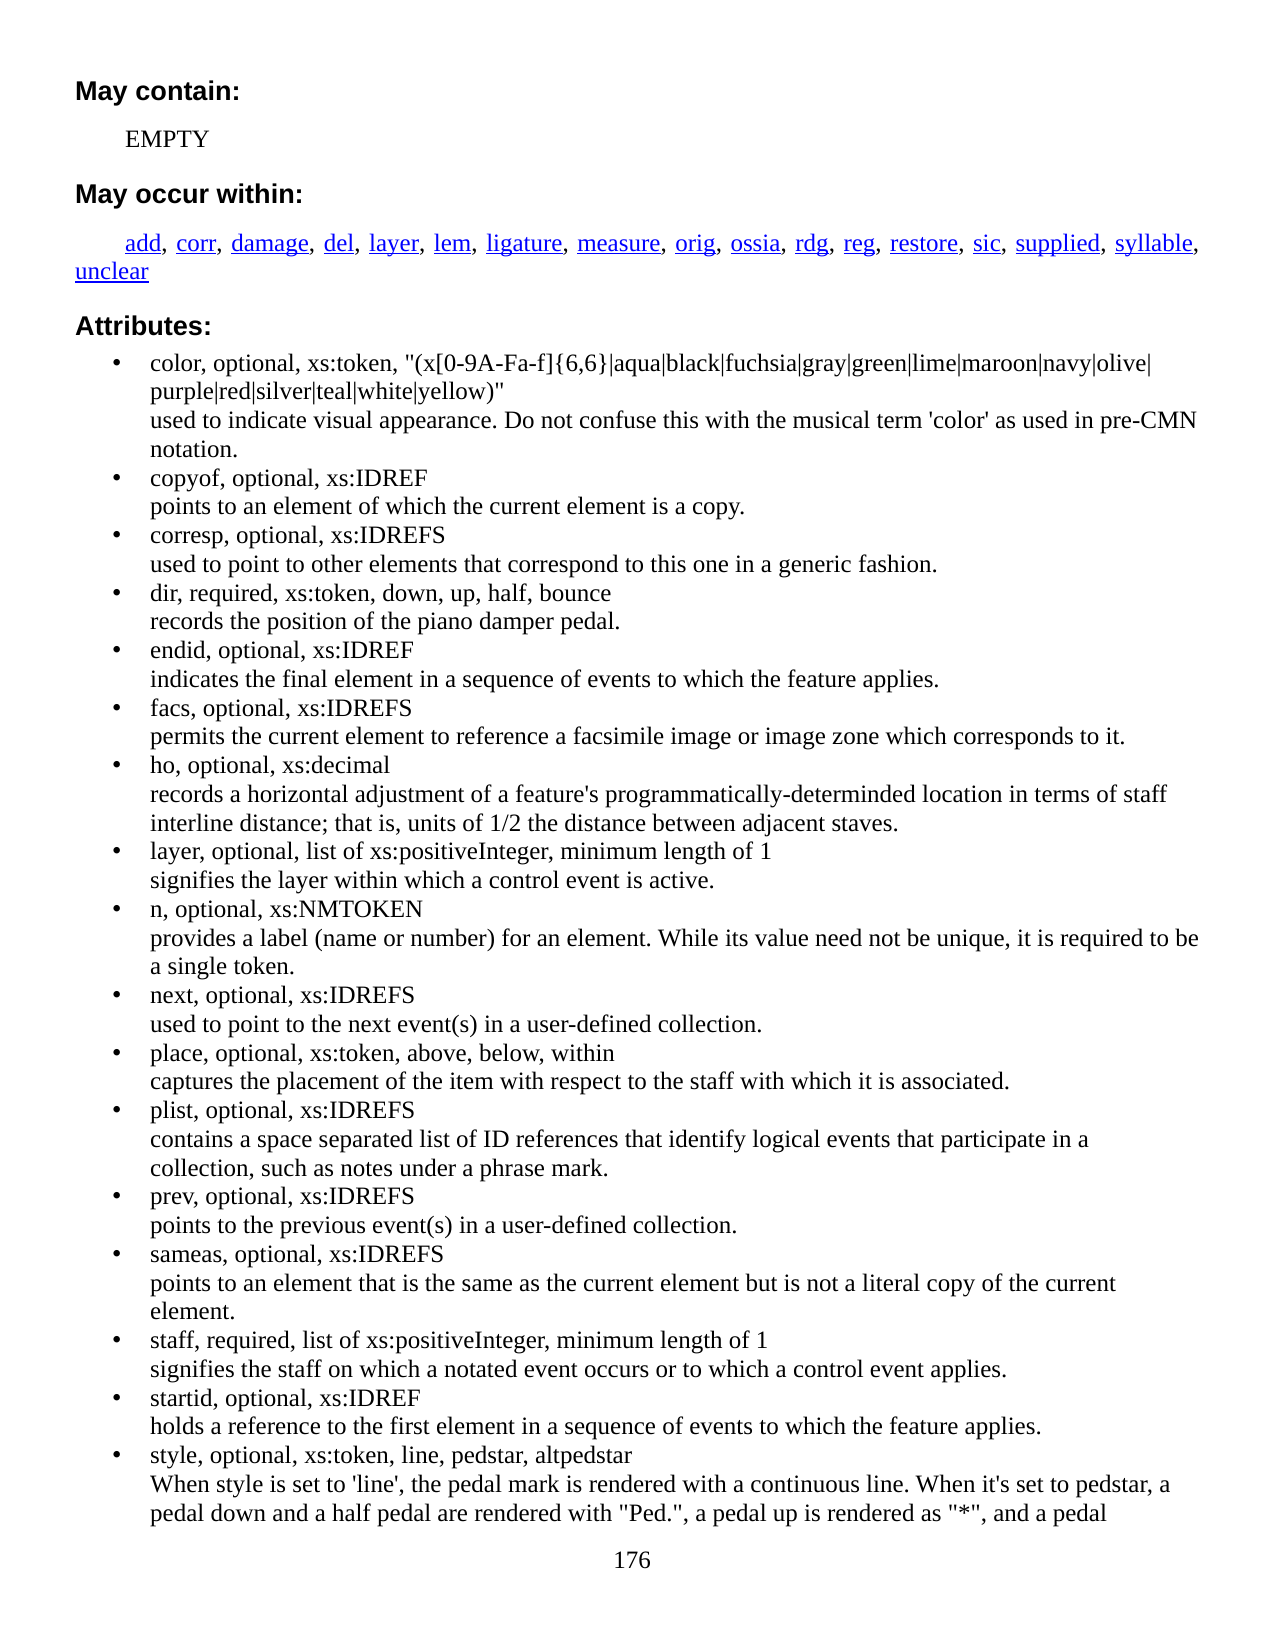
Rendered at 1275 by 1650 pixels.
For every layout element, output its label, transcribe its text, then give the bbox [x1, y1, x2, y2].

list style, optional, xs:token, line, pedstar, altpedstar When style is set to 'line', the pedal mark is rendered with a continuous line. When it's set to pedstar, a pedal down and a half pedal are rendered with "Ped.", a pedal up is rendered as "*", and a pedal [112, 1440, 1200, 1526]
subtitle Attributes: [75, 310, 1200, 341]
list prev, optional, xs:IDREFS points to the previous event(s) in a user-defined collection. [112, 1181, 1200, 1239]
list next, optional, xs:IDREFS used to point to the next event(s) in a user-defined collection. [112, 980, 1200, 1038]
list ho, optional, xs:decimal records a horizontal adjustment of a feature's programmatically-determinded location in terms of staff interline distance; that is, units of 1/2 the distance between adjacent staves. [112, 750, 1200, 836]
list plist, optional, xs:IDREFS contains a space separated list of ID references that identify logical events that participate in a collection, such as notes under a phrase mark. [112, 1095, 1200, 1181]
list facs, optional, xs:IDREFS permits the current element to reference a facsimile image or image zone which corresponds to it. [112, 693, 1200, 750]
text EMPTY [75, 124, 1200, 153]
list staff, required, list of xs:positiveInteger, minimum length of 1 signifies the staff on which a notated event occurs or to which a control event applies. [112, 1325, 1200, 1383]
list dir, required, xs:token, down, up, half, bounce records the position of the piano damper pedal. [112, 578, 1200, 635]
list color, optional, xs:token, "(x[0-9A-Fa-f]{6,6}|aqua|black|fuchsia|gray|green|lime|maroon|navy|olive|purple|red|silver|teal|white|yellow)" used to indicate visual appearance. Do not confuse this with the musical term 'color' as used in pre-CMN notation. [112, 348, 1200, 463]
list layer, optional, list of xs:positiveInteger, minimum length of 1 signifies the layer within which a control event is active. [112, 836, 1200, 894]
list sameas, optional, xs:IDREFS points to an element that is the same as the current element but is not a literal copy of the current element. [112, 1239, 1200, 1325]
list corresp, optional, xs:IDREFS used to point to other elements that correspond to this one in a generic fashion. [112, 520, 1200, 578]
subtitle May occur within: [75, 178, 1200, 209]
list place, optional, xs:token, above, below, within captures the placement of the item with respect to the staff with which it is associated. [112, 1038, 1200, 1095]
list endid, optional, xs:IDREF indicates the final element in a sequence of events to which the feature applies. [112, 635, 1200, 693]
list copyof, optional, xs:IDREF points to an element of which the current element is a copy. [112, 463, 1200, 520]
text add, corr, damage, del, layer, lem, ligature, measure, orig, ossia, rdg, reg, restore, sic, supplied, syllable, unclear [75, 228, 1200, 285]
list startid, optional, xs:IDREF holds a reference to the first element in a sequence of events to which the feature applies. [112, 1383, 1200, 1440]
subtitle May contain: [75, 75, 1200, 106]
list n, optional, xs:NMTOKEN provides a label (name or number) for an element. While its value need not be unique, it is required to be a single token. [112, 894, 1200, 980]
